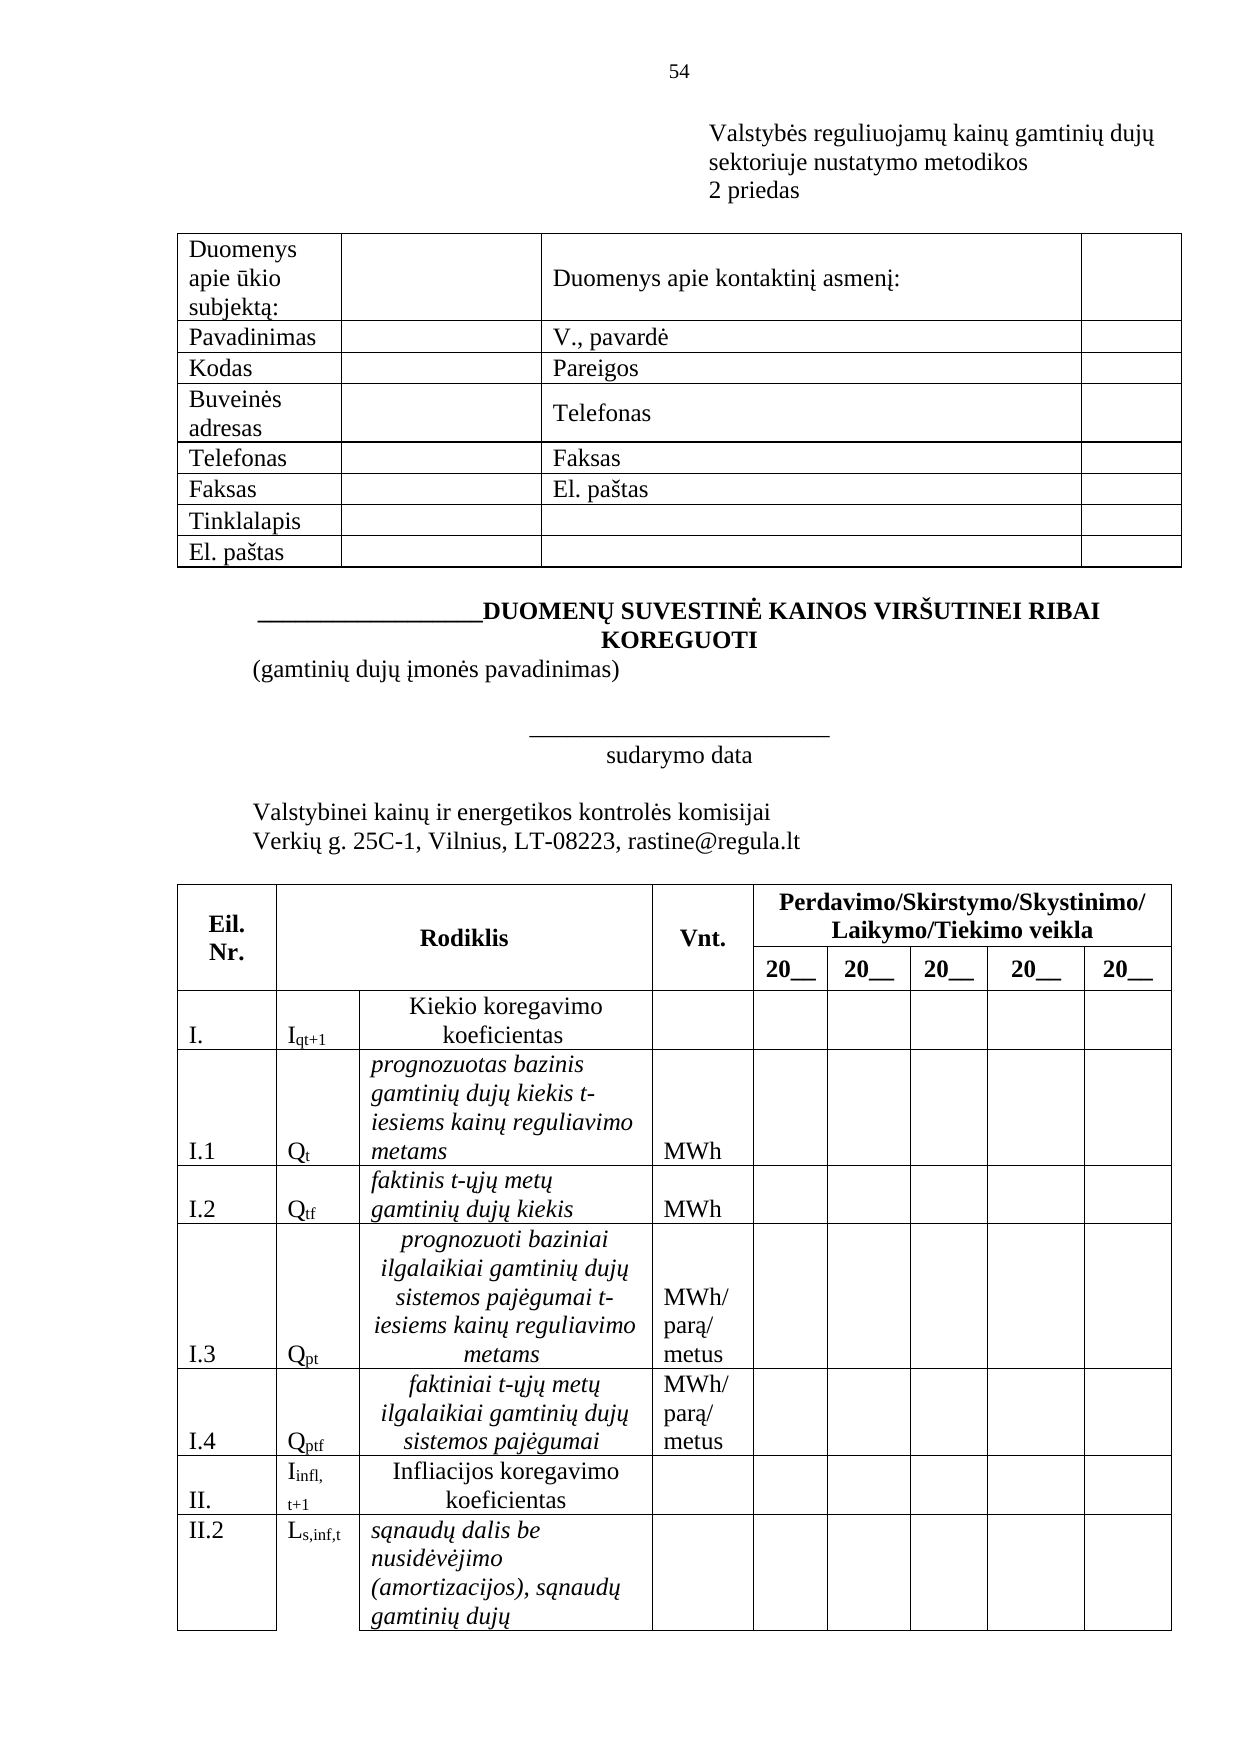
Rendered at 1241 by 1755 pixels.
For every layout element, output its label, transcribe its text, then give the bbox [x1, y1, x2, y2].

table_cell [754, 1166, 827, 1223]
table_cell [1085, 1166, 1171, 1223]
table_cell Infliacijos koregavimo koeficientas [360, 1456, 652, 1514]
table_cell [342, 474, 541, 504]
text sektoriuje nustatymo metodikos [709, 147, 1181, 176]
table_cell [1085, 1369, 1171, 1455]
table_cell [828, 1166, 910, 1223]
table_header Duomenys apie ūkio subjektą: [178, 234, 341, 320]
table_cell [911, 1224, 987, 1368]
table_cell [1082, 536, 1181, 566]
table_cell [1082, 505, 1181, 535]
table_cell Ls,inf,t [277, 1515, 359, 1630]
table_cell [342, 443, 541, 473]
table_cell [911, 1166, 987, 1223]
table_cell [828, 1515, 910, 1630]
table_cell Iinfl, t+1 [277, 1456, 359, 1514]
table_cell Faksas [178, 474, 341, 504]
table_cell [988, 1050, 1084, 1164]
table_cell Qpt [277, 1224, 359, 1368]
table_cell MWh/parą/metus [653, 1369, 753, 1455]
table_cell [754, 1050, 827, 1164]
table_cell II.2 [178, 1515, 276, 1630]
table_header Duomenys apie kontaktinį asmenį: [542, 234, 1081, 320]
table_cell [988, 1224, 1084, 1368]
table_cell Telefonas [178, 443, 341, 473]
table_cell [1082, 384, 1181, 441]
text Valstybės reguliuojamų kainų gamtinių dujų [709, 118, 1181, 147]
table_header Perdavimo/Skirstymo/Skystinimo/Laikymo/Tiekimo veikla [754, 885, 1171, 946]
table_cell El. paštas [542, 474, 1081, 504]
table_cell [754, 1515, 827, 1630]
table_cell [342, 505, 541, 535]
table_cell [911, 1050, 987, 1164]
table_cell sąnaudų dalis be nusidėvėjimo (amortizacijos), sąnaudų gamtinių dujų [360, 1515, 652, 1630]
table_cell [988, 1515, 1084, 1630]
table_cell [754, 1369, 827, 1455]
table_cell V., pavardė [542, 321, 1081, 352]
table_cell [988, 1166, 1084, 1223]
text (gamtinių dujų įmonės pavadinimas) [177, 654, 1181, 682]
table_cell Kiekio koregavimo koeficientas [360, 991, 652, 1048]
table_cell prognozuotas bazinis gamtinių dujų kiekis t-iesiems kainų reguliavimo metams [360, 1050, 652, 1164]
table_cell Qt [277, 1050, 359, 1164]
table_cell 20__ [828, 947, 910, 990]
table_cell [653, 991, 753, 1048]
table_cell Kodas [178, 353, 341, 383]
table_cell Tinklalapis [178, 505, 341, 535]
table_cell [342, 536, 541, 566]
table_cell [1085, 1515, 1171, 1630]
table_cell II. [178, 1456, 276, 1514]
text __________________DUOMENŲ SUVESTINĖ KAINOS VIRŠUTINEI RIBAI KOREGUOTI [177, 596, 1181, 654]
table_cell [1085, 1456, 1171, 1514]
table_cell faktinis t-ųjų metų gamtinių dujų kiekis [360, 1166, 652, 1223]
table_cell [653, 1515, 753, 1630]
text Valstybinei kainų ir energetikos kontrolės komisijai [177, 797, 1181, 826]
table_cell 20__ [911, 947, 987, 990]
table_cell [1085, 1224, 1171, 1368]
table_cell [911, 1369, 987, 1455]
table_cell [542, 536, 1081, 566]
table_cell Faksas [542, 443, 1081, 473]
table_cell [828, 1369, 910, 1455]
table_cell [828, 1224, 910, 1368]
table_cell 20__ [988, 947, 1084, 990]
table_cell [911, 1515, 987, 1630]
table_cell [988, 1456, 1084, 1514]
table_cell Pavadinimas [178, 321, 341, 352]
table_cell Iqt+1 [277, 991, 359, 1048]
table_cell [1082, 353, 1181, 383]
table_cell 20__ [1085, 947, 1171, 990]
table_header Eil. Nr. [178, 885, 276, 990]
text ________________________ [177, 711, 1181, 740]
table_cell [1082, 443, 1181, 473]
table_cell [1085, 1050, 1171, 1164]
table_cell 20__ [754, 947, 827, 990]
table_cell [754, 991, 827, 1048]
table_cell [988, 991, 1084, 1048]
table_cell [911, 991, 987, 1048]
table_cell MWh [653, 1166, 753, 1223]
table_cell [1082, 474, 1181, 504]
table_header Rodiklis [277, 885, 652, 990]
table_cell prognozuoti baziniai ilgalaikiai gamtinių dujų sistemos pajėgumai t-iesiems kainų reguliavimo metams [360, 1224, 652, 1368]
table_cell I.3 [178, 1224, 276, 1368]
text Verkių g. 25C-1, Vilnius, LT-08223, rastine@regula.lt [177, 826, 1181, 855]
table_cell Buveinės adresas [178, 384, 341, 441]
table_cell El. paštas [178, 536, 341, 566]
table_cell [988, 1369, 1084, 1455]
table_cell I.4 [178, 1369, 276, 1455]
table_cell [653, 1456, 753, 1514]
table_cell Telefonas [542, 384, 1081, 441]
table_cell Qptf [277, 1369, 359, 1455]
table_cell [754, 1456, 827, 1514]
table_cell [828, 991, 910, 1048]
table_cell [542, 505, 1081, 535]
table_cell [342, 353, 541, 383]
table_cell [911, 1456, 987, 1514]
table_cell MWh/parą/metus [653, 1224, 753, 1368]
table_header Vnt. [653, 885, 753, 990]
table_cell [1085, 991, 1171, 1048]
table_cell I.2 [178, 1166, 276, 1223]
table_cell MWh [653, 1050, 753, 1164]
table_cell [754, 1224, 827, 1368]
text sudarymo data [177, 740, 1181, 769]
text 2 priedas [709, 176, 1181, 204]
table_cell [1082, 321, 1181, 352]
table_cell I.1 [178, 1050, 276, 1164]
table_cell [342, 384, 541, 441]
table_cell I. [178, 991, 276, 1048]
table_header [1082, 234, 1181, 320]
table_header [342, 234, 541, 320]
table_cell [828, 1050, 910, 1164]
table_cell [828, 1456, 910, 1514]
table_cell Pareigos [542, 353, 1081, 383]
table_cell Qtf [277, 1166, 359, 1223]
table_cell faktiniai t-ųjų metų ilgalaikiai gamtinių dujų sistemos pajėgumai [360, 1369, 652, 1455]
table_cell [342, 321, 541, 352]
